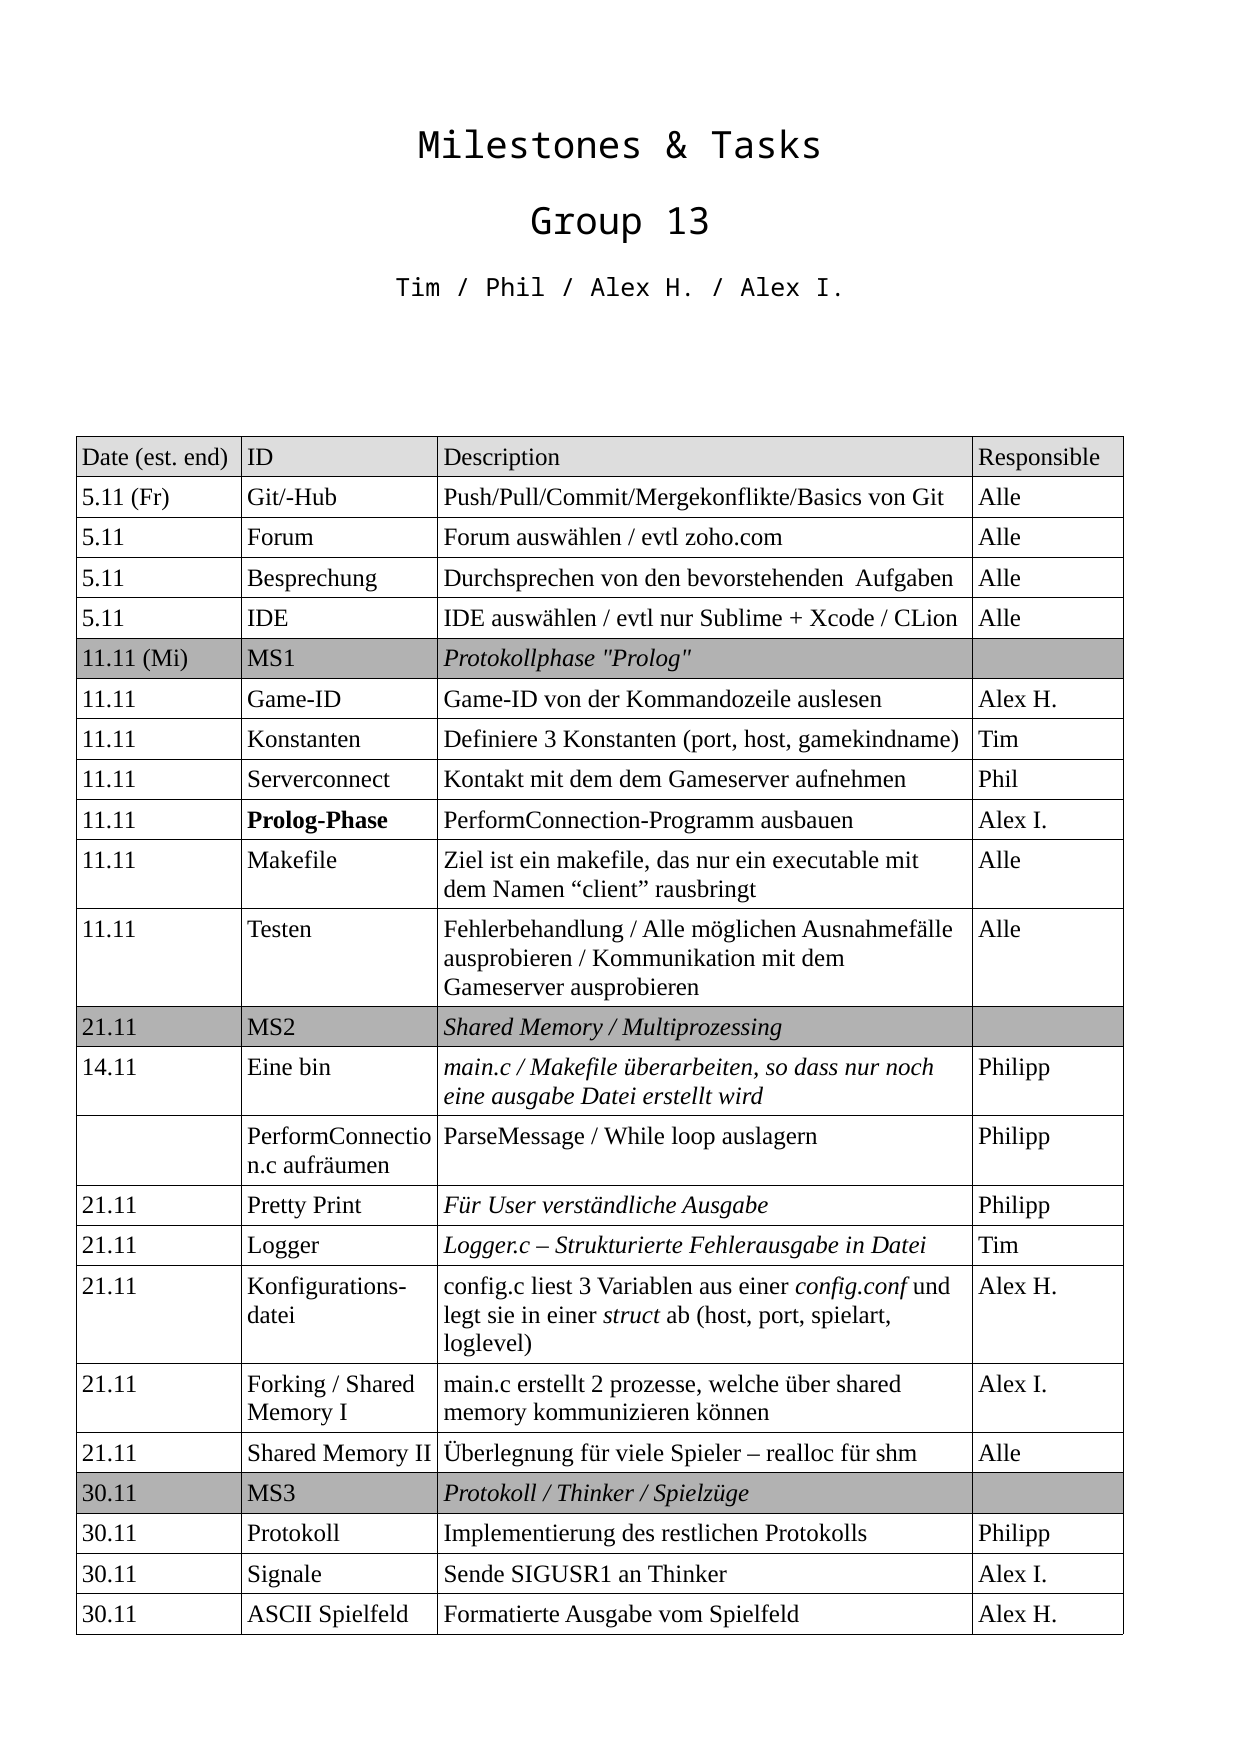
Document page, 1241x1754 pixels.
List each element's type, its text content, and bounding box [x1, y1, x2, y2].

table_header ID [242, 437, 437, 476]
table_cell MS3 [242, 1473, 437, 1513]
table_cell Signale [242, 1554, 437, 1593]
table_cell Forum auswählen / evtl zoho.com [438, 518, 972, 557]
table_cell Protokoll [242, 1514, 437, 1553]
table_cell IDE [242, 598, 437, 638]
table_cell Alle [973, 518, 1123, 557]
table_cell 30.11 [77, 1594, 241, 1633]
table_cell Forum [242, 518, 437, 557]
table_cell Alle [973, 558, 1123, 597]
table_cell Philipp [973, 1186, 1123, 1225]
table_cell Implementierung des restlichen Protokolls [438, 1514, 972, 1553]
table_cell Shared Memory II [242, 1433, 437, 1472]
table_cell 21.11 [77, 1266, 241, 1363]
table_cell Game-ID [242, 679, 437, 718]
table_cell Konfigurations- datei [242, 1266, 437, 1363]
table_cell Makefile [242, 840, 437, 908]
table_cell Alle [973, 598, 1123, 638]
table_cell Logger.c – Strukturierte Fehlerausgabe in Datei [438, 1226, 972, 1265]
table_cell MS1 [242, 639, 437, 678]
text Milestones & Tasks [118, 118, 1122, 169]
table_cell Konstanten [242, 719, 437, 758]
table_cell 11.11 [77, 909, 241, 1006]
table_cell Für User verständliche Ausgabe [438, 1186, 972, 1225]
table_header Date (est. end) [77, 437, 241, 476]
table_cell 21.11 [77, 1226, 241, 1265]
text Group 13 [118, 194, 1122, 245]
text Tim / Phil / Alex H. / Alex I. [118, 270, 1122, 304]
table_cell Philipp [973, 1116, 1123, 1184]
table_cell Alex H. [973, 679, 1123, 718]
table_cell Fehlerbehandlung / Alle möglichen Ausnahmefälle ausprobieren / Kommunikation mit dem Gameserver ausprobieren [438, 909, 972, 1006]
table_cell 11.11 (Mi) [77, 639, 241, 678]
table_cell 21.11 [77, 1433, 241, 1472]
table_cell Ziel ist ein makefile, das nur ein executable mit dem Namen “client” rausbringt [438, 840, 972, 908]
table_cell Durchsprechen von den bevorstehenden Aufgaben [438, 558, 972, 597]
table_cell Kontakt mit dem dem Gameserver aufnehmen [438, 760, 972, 799]
table_cell 5.11 (Fr) [77, 477, 241, 517]
table_cell Logger [242, 1226, 437, 1265]
table_cell 11.11 [77, 800, 241, 839]
table_cell Testen [242, 909, 437, 1006]
table_cell 21.11 [77, 1186, 241, 1225]
table_cell Philipp [973, 1514, 1123, 1553]
table_cell config.c liest 3 Variablen aus einer config.conf und legt sie in einer struct ab (host, port, spielart, loglevel) [438, 1266, 972, 1363]
table_cell Alex H. [973, 1266, 1123, 1363]
table_cell Prolog-Phase [242, 800, 437, 839]
table_cell 30.11 [77, 1473, 241, 1513]
table_header Responsible [973, 437, 1123, 476]
table_cell Tim [973, 1226, 1123, 1265]
table_cell 14.11 [77, 1047, 241, 1115]
table_cell Forking / Shared Memory I [242, 1364, 437, 1432]
table_cell Sende SIGUSR1 an Thinker [438, 1554, 972, 1593]
table_cell 11.11 [77, 679, 241, 718]
table_cell Alex I. [973, 1364, 1123, 1432]
table_cell 30.11 [77, 1514, 241, 1553]
table_cell Alle [973, 909, 1123, 1006]
table_cell Push/Pull/Commit/Mergekonflikte/Basics von Git [438, 477, 972, 517]
table_cell Protokollphase "Prolog" [438, 639, 972, 678]
table_cell main.c / Makefile überarbeiten, so dass nur noch eine ausgabe Datei erstellt wird [438, 1047, 972, 1115]
table_cell Alex I. [973, 800, 1123, 839]
table_cell PerformConnection-Programm ausbauen [438, 800, 972, 839]
table_cell 21.11 [77, 1364, 241, 1432]
table_cell Phil [973, 760, 1123, 799]
table_cell 5.11 [77, 518, 241, 557]
table_cell Tim [973, 719, 1123, 758]
table_cell Alle [973, 1433, 1123, 1472]
table_cell 21.11 [77, 1007, 241, 1046]
table_cell Serverconnect [242, 760, 437, 799]
table_cell Shared Memory / Multiprozessing [438, 1007, 972, 1046]
table_cell MS2 [242, 1007, 437, 1046]
table_cell ASCII Spielfeld [242, 1594, 437, 1633]
table_cell 11.11 [77, 719, 241, 758]
table_cell Überlegnung für viele Spieler – realloc für shm [438, 1433, 972, 1472]
table_cell Git/-Hub [242, 477, 437, 517]
table_cell Definiere 3 Konstanten (port, host, gamekindname) [438, 719, 972, 758]
table_cell IDE auswählen / evtl nur Sublime + Xcode / CLion [438, 598, 972, 638]
table_cell PerformConnection.c aufräumen [242, 1116, 437, 1184]
table_cell Alex I. [973, 1554, 1123, 1593]
table_cell Protokoll / Thinker / Spielzüge [438, 1473, 972, 1513]
table_cell [77, 1116, 241, 1184]
table_cell Besprechung [242, 558, 437, 597]
table_cell [973, 1473, 1123, 1513]
table_cell Alle [973, 840, 1123, 908]
table_cell [973, 1007, 1123, 1046]
table_cell 11.11 [77, 760, 241, 799]
table_cell Alle [973, 477, 1123, 517]
table_cell Eine bin [242, 1047, 437, 1115]
table_cell 5.11 [77, 558, 241, 597]
table_cell ParseMessage / While loop auslagern [438, 1116, 972, 1184]
table_cell Philipp [973, 1047, 1123, 1115]
table_cell Formatierte Ausgabe vom Spielfeld [438, 1594, 972, 1633]
table_cell Pretty Print [242, 1186, 437, 1225]
table_cell 30.11 [77, 1554, 241, 1593]
table_header Description [438, 437, 972, 476]
table_cell 11.11 [77, 840, 241, 908]
table_cell Game-ID von der Kommandozeile auslesen [438, 679, 972, 718]
table_cell main.c erstellt 2 prozesse, welche über shared memory kommunizieren können [438, 1364, 972, 1432]
table_cell 5.11 [77, 598, 241, 638]
table_cell Alex H. [973, 1594, 1123, 1633]
table_cell [973, 639, 1123, 678]
